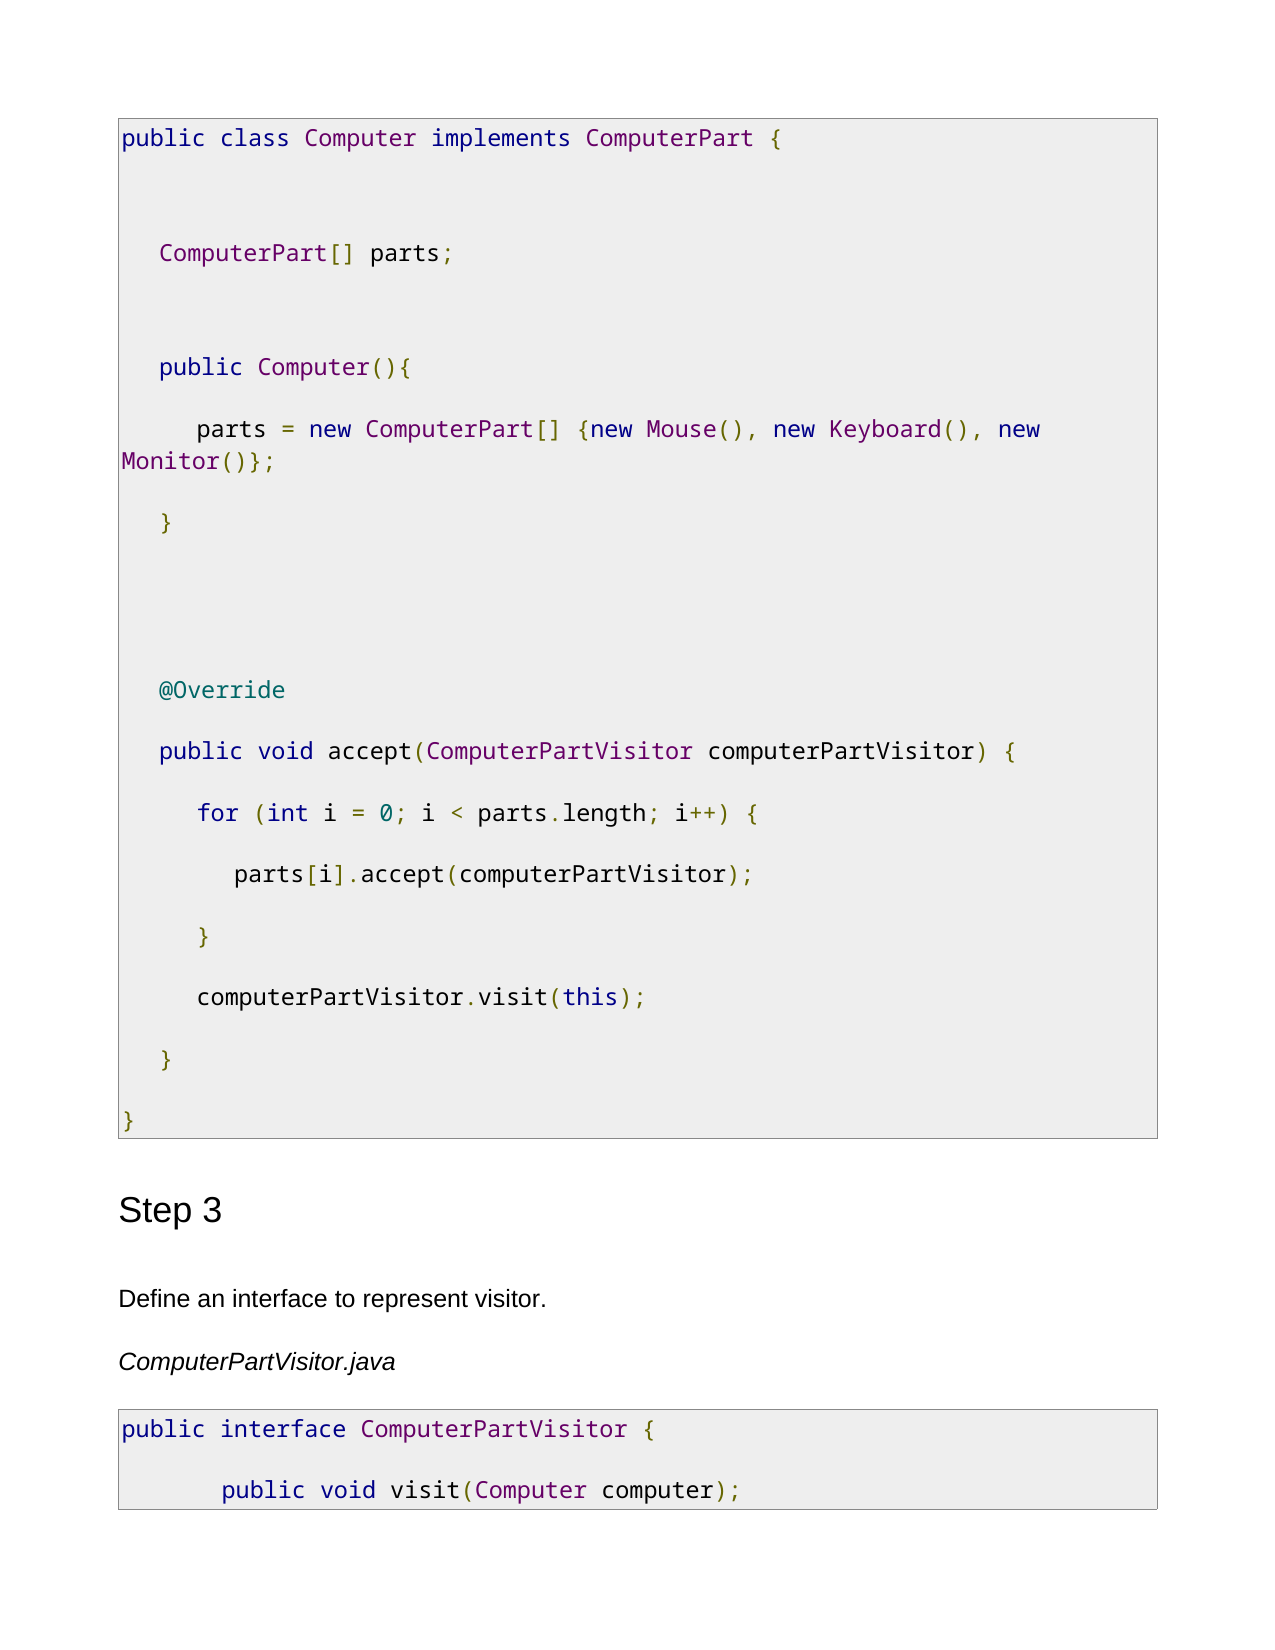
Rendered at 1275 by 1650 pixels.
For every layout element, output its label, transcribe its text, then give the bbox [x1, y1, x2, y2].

text public interface ComputerPartVisitor { [119, 1410, 1157, 1444]
text ComputerPart[] parts; [119, 233, 1157, 268]
text public void visit(Computer computer); [119, 1471, 1157, 1509]
text ComputerPartVisitor.java [118, 1347, 1157, 1375]
subtitle Step 3 [118, 1189, 1157, 1230]
text public void accept(ComputerPartVisitor computerPartVisitor) { [119, 731, 1157, 767]
text @Override [119, 670, 1157, 705]
text } [119, 1039, 1157, 1074]
text parts = new ComputerPart[] {new Mouse(), new Keyboard(), new Monitor()}; [119, 409, 1157, 476]
text } [119, 916, 1157, 951]
text parts[i].accept(computerPartVisitor); [119, 854, 1157, 889]
text for (int i = 0; i < parts.length; i++) { [119, 793, 1157, 828]
text } [119, 1100, 1157, 1138]
text public class Computer implements ComputerPart { [119, 119, 1157, 153]
text public Computer(){ [119, 347, 1157, 382]
text computerPartVisitor.visit(this); [119, 977, 1157, 1012]
text Define an interface to represent visitor. [118, 1284, 1157, 1313]
text } [119, 502, 1157, 537]
